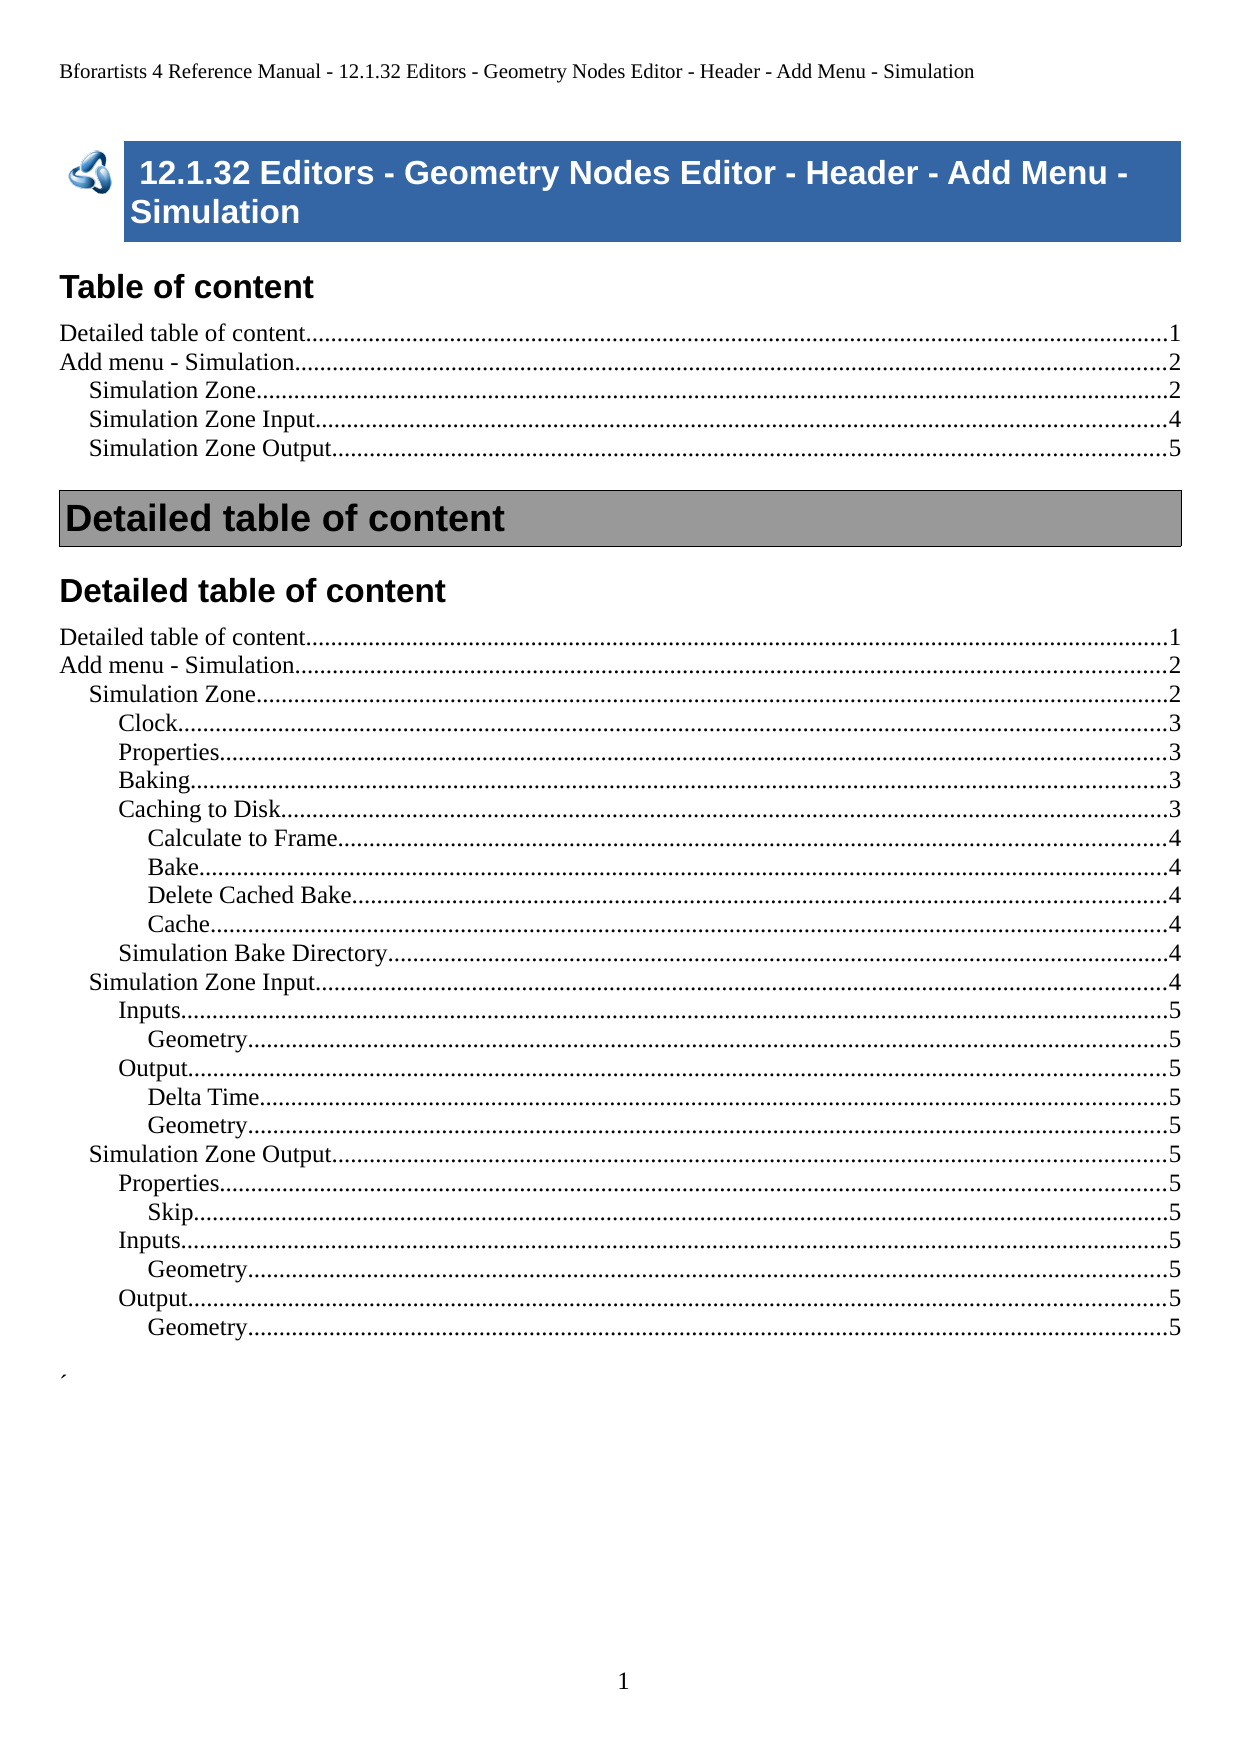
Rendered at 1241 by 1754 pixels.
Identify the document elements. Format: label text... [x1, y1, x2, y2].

text Skip 5 [147, 1197, 1181, 1225]
text Calculate to Frame 4 [147, 823, 1181, 852]
table_header 12.1.32 Editors - Geometry Nodes Editor - Header - Add Menu - Simulation [124, 141, 1181, 242]
text Inputs 5 [118, 995, 1181, 1024]
picture [65, 147, 114, 197]
text Simulation Zone Input 4 [88, 967, 1181, 995]
text Delta Time 5 [147, 1082, 1181, 1110]
table_header [59, 141, 124, 242]
text Geometry 5 [147, 1312, 1181, 1340]
text Detailed table of content 1 [59, 622, 1181, 650]
text Caching to Disk 3 [118, 794, 1181, 823]
text Properties 3 [118, 737, 1181, 765]
text Geometry 5 [147, 1110, 1181, 1139]
text Clock 3 [118, 708, 1181, 737]
text Properties 5 [118, 1168, 1181, 1197]
text Baking 3 [118, 765, 1181, 794]
subtitle Table of content [59, 267, 1181, 305]
text Geometry 5 [147, 1024, 1181, 1053]
text Simulation Zone Input 4 [88, 404, 1181, 433]
text Simulation Zone 2 [88, 375, 1181, 404]
text Detailed table of content 1 [59, 318, 1181, 347]
subtitle Detailed table of content [59, 571, 1181, 609]
text Simulation Bake Directory 4 [118, 938, 1181, 967]
text Bake 4 [147, 852, 1181, 880]
text ´ [59, 1369, 1181, 1398]
text Output 5 [118, 1053, 1181, 1082]
text Output 5 [118, 1283, 1181, 1312]
text Add menu - Simulation 2 [59, 650, 1181, 679]
text Delete Cached Bake 4 [147, 880, 1181, 909]
text Simulation Zone 2 [88, 679, 1181, 708]
text Inputs 5 [118, 1225, 1181, 1254]
text Geometry 5 [147, 1254, 1181, 1283]
text Cache 4 [147, 909, 1181, 938]
text Add menu - Simulation 2 [59, 347, 1181, 375]
text Simulation Zone Output 5 [88, 1139, 1181, 1168]
table_header Detailed table of content [60, 491, 1181, 546]
text Simulation Zone Output 5 [88, 433, 1181, 462]
